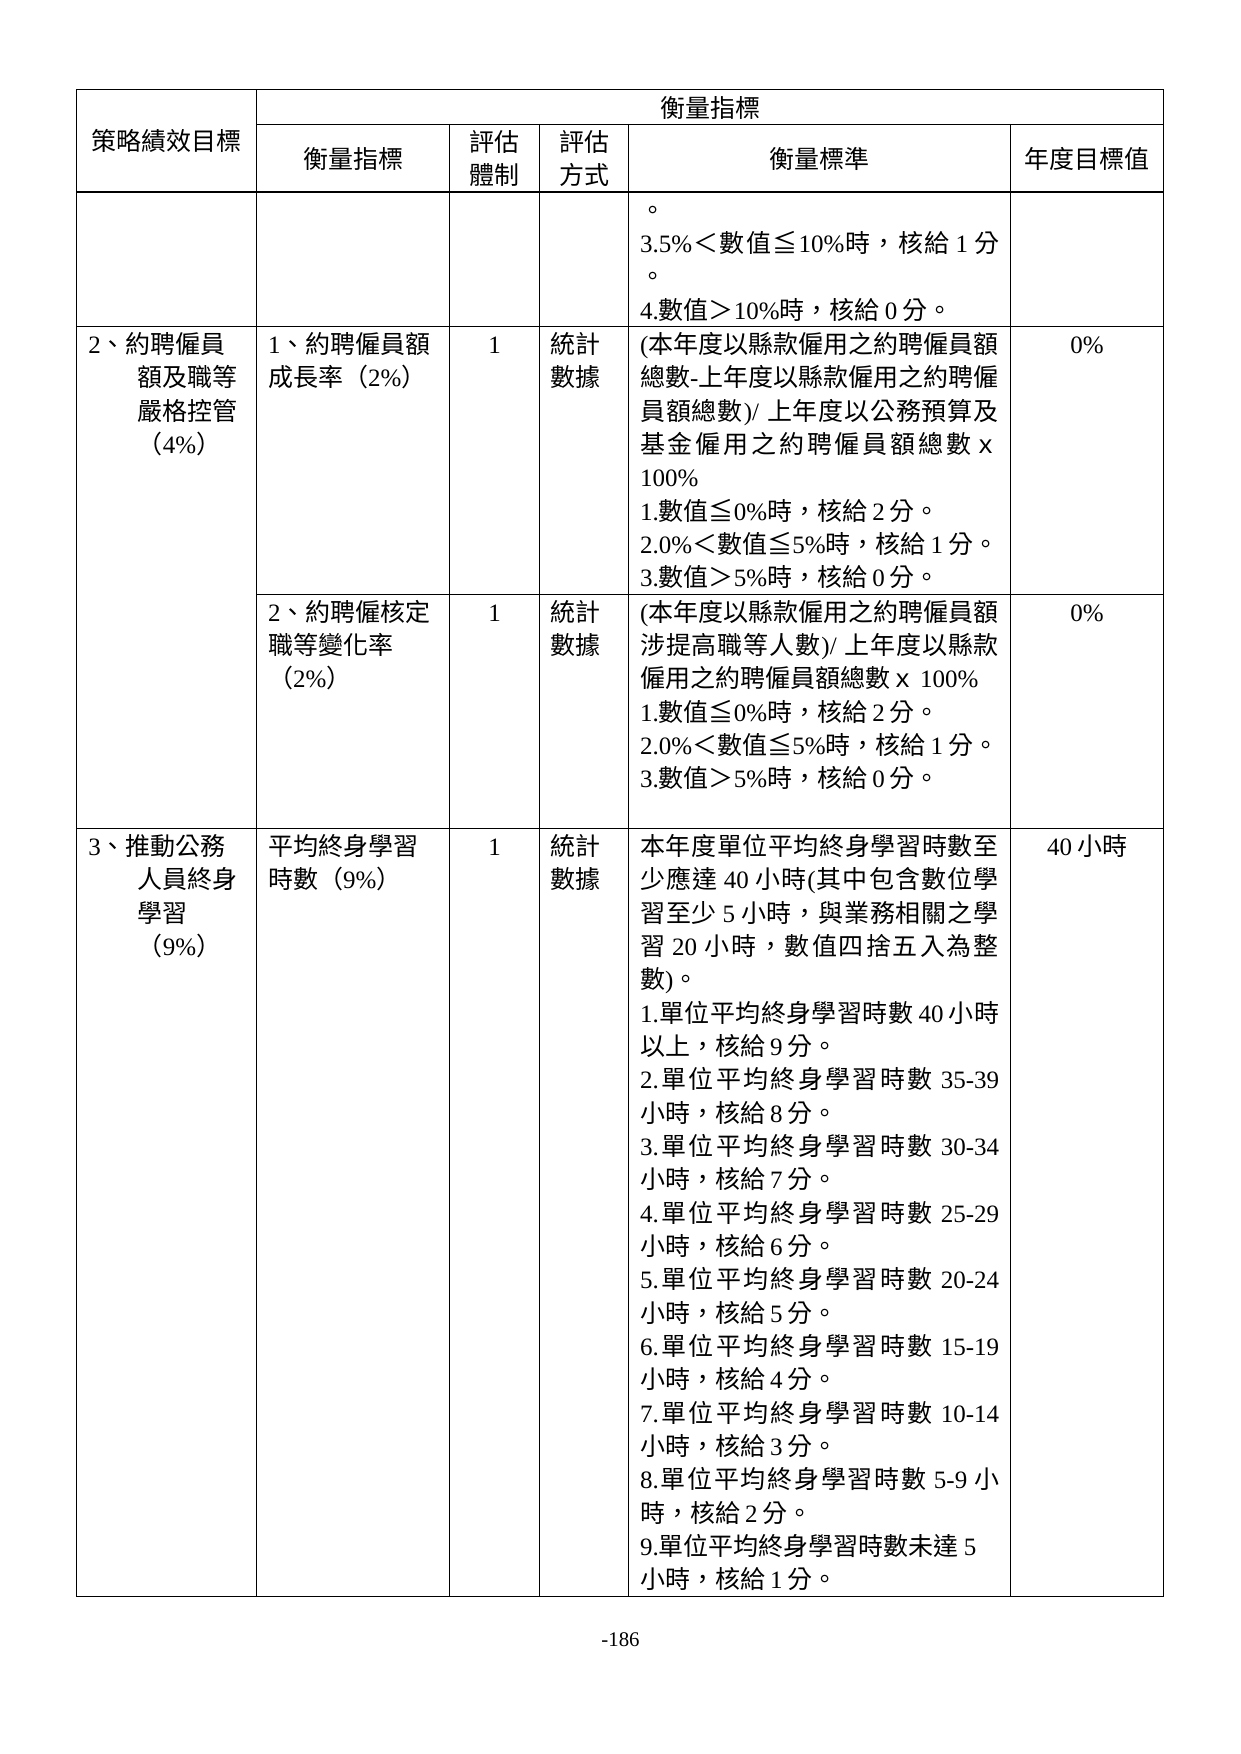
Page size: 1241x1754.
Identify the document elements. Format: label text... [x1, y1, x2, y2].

table_cell 0% [1011, 595, 1163, 828]
table_cell 1、約聘僱員額成長率（2%） [257, 327, 449, 593]
table_cell 衡量標準 [629, 125, 1010, 191]
table_cell 年度目標值 [1011, 125, 1163, 191]
table_cell 約聘僱員額及職等嚴格控管（4%） [77, 327, 256, 593]
table_cell 評估方式 [540, 125, 628, 191]
table_cell 1 [450, 595, 539, 828]
table_cell (本年度以縣款僱用之約聘僱員額總數-上年度以縣款僱用之約聘僱員額總數)/ 上年度以公務預算及基金僱用之約聘僱員額總數ｘ100% 1.數值≦0%時，核給2分。 2.0%＜數值≦5%時，核給1分。 3.數值＞5%時，核給0分。 [629, 327, 1010, 593]
table_cell 平均終身學習時數（9%） [257, 829, 449, 1596]
table_cell [257, 193, 449, 326]
table_cell 0% [1011, 327, 1163, 593]
table_cell [450, 193, 539, 326]
table_cell [77, 594, 256, 828]
table_cell [1011, 193, 1163, 326]
table_cell 。 3.5%＜數值≦10%時，核給1分。 4.數值＞10%時，核給0分。 [629, 193, 1010, 326]
table_cell 40小時 [1011, 829, 1163, 1596]
table_cell 統計數據 [540, 829, 628, 1596]
table_cell 2、約聘僱核定職等變化率（2%） [257, 595, 449, 828]
table_cell (本年度以縣款僱用之約聘僱員額涉提高職等人數)/ 上年度以縣款僱用之約聘僱員額總數ｘ100% 1.數值≦0%時，核給2分。 2.0%＜數值≦5%時，核給1分。 3.數值＞5%時，核給0分。 [629, 595, 1010, 828]
table_header 衡量指標 [257, 90, 1163, 124]
table_cell 評估體制 [450, 125, 539, 191]
table_cell 衡量指標 [257, 125, 449, 191]
table_header 策略績效目標 [77, 90, 256, 191]
table_cell 本年度單位平均終身學習時數至少應達40小時(其中包含數位學習至少5小時，與業務相關之學習20小時，數值四捨五入為整數)。 1.單位平均終身學習時數40小時以上，核給9分。 2.單位平均終身學習時數35-39小時，核給8分。 3.單位平均終身學習時數30-34小時，核給7分。 4.單位平均終身學習時數25-29小時，核給6分。 5.單位平均終身學習時數20-24小時，核給5分。 6.單位平均終身學習時數15-19小時，核給4分。 7.單位平均終身學習時數10-14小時，核給3分。 8.單位平均終身學習時數5-9小時，核給2分。 9.單位平均終身學習時數未達5小時，核給1分。 [629, 829, 1010, 1596]
table_cell 1 [450, 327, 539, 593]
table_cell [77, 193, 256, 326]
table_cell [540, 193, 628, 326]
table_cell 統計數據 [540, 327, 628, 593]
table_cell 1 [450, 829, 539, 1596]
table_cell 推動公務人員終身學習（9%） [77, 829, 256, 1596]
table_cell 統計數據 [540, 595, 628, 828]
